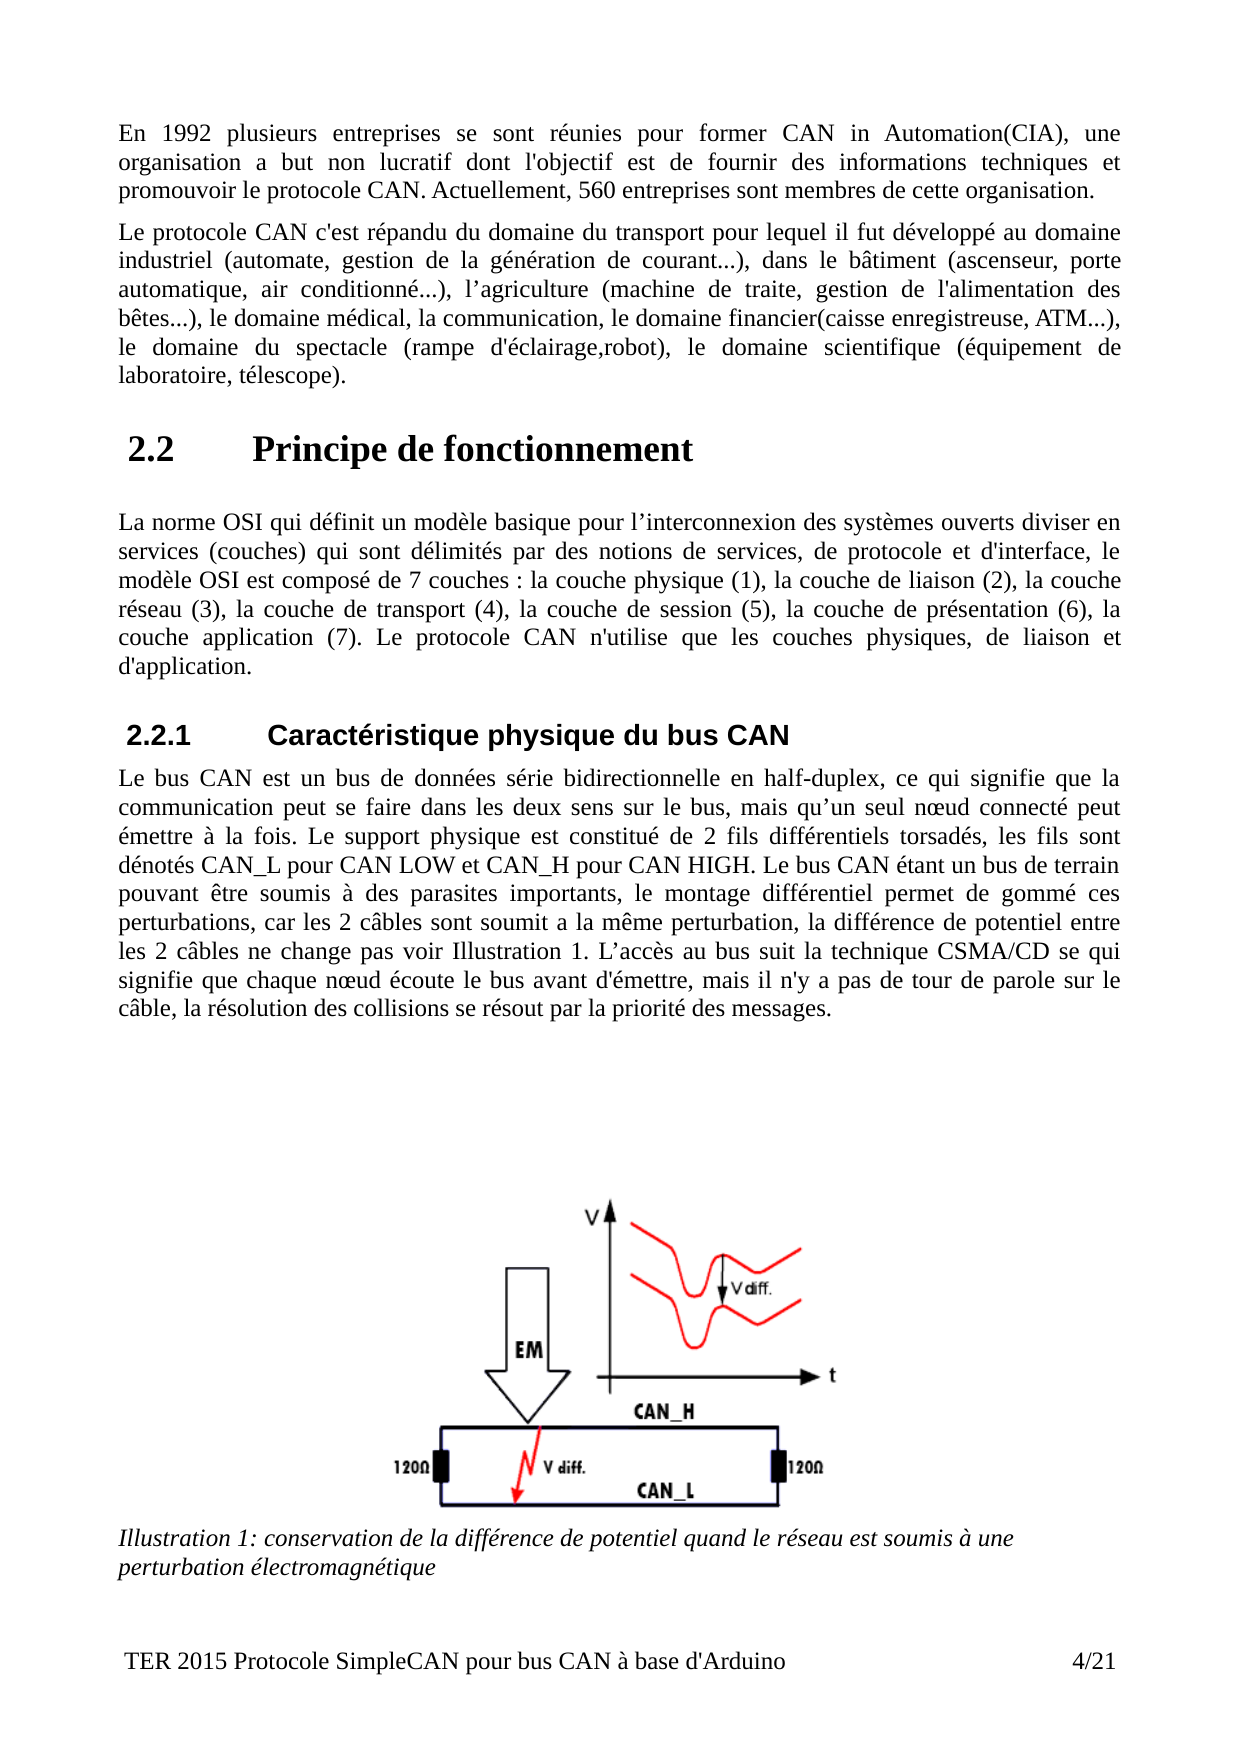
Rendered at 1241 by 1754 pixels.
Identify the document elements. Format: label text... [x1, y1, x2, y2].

picture [390, 1171, 844, 1523]
text La norme OSI qui définit un modèle basique pour l’interconnexion des systèmes ouverts diviser en services (couches) qui sont délimités par des notions de services, de protocole et d'interface, le modèle OSI est composé de 7 couches : la couche physique (1), la couche de liaison (2), la couche réseau (3), la couche de transport (4), la couche de session (5), la couche de présentation (6), la couche application (7). Le protocole CAN n'utilise que les couches physiques, de liaison et d'application. [118, 507, 1122, 680]
text Le bus CAN est un bus de données série bidirectionnelle en half-duplex, ce qui signifie que la communication peut se faire dans les deux sens sur le bus, mais qu’un seul nœud connecté peut émettre à la fois. Le support physique est constitué de 2 fils différentiels torsadés, les fils sont dénotés CAN_L pour CAN LOW et CAN_H pour CAN HIGH. Le bus CAN étant un bus de terrain pouvant être soumis à des parasites importants, le montage différentiel permet de gommé ces perturbations, car les 2 câbles sont soumit a la même perturbation, la différence de potentiel entre les 2 câbles ne change pas voir Illustration 1. L’accès au bus suit la technique CSMA/CD se qui signifie que chaque nœud écoute le bus avant d'émettre, mais il n'y a pas de tour de parole sur le câble, la résolution des collisions se résout par la priorité des messages. [118, 763, 1122, 1022]
text En 1992 plusieurs entreprises se sont réunies pour former CAN in Automation(CIA), une organisation a but non lucratif dont l'objectif est de fournir des informations techniques et promouvoir le protocole CAN. Actuellement, 560 entreprises sont membres de cette organisation. [118, 118, 1122, 204]
text Le protocole CAN c'est répandu du domaine du transport pour lequel il fut développé au domaine industriel (automate, gestion de la génération de courant...), dans le bâtiment (ascenseur, porte automatique, air conditionné...), l’agriculture (machine de traite, gestion de l'alimentation des bêtes...), le domaine médical, la communication, le domaine financier(caisse enregistreuse, ATM...), le domaine du spectacle (rampe d'éclairage,robot), le domaine scientifique (équipement de laboratoire, télescope). [118, 217, 1122, 389]
text Illustration 1: conservation de la différence de potentiel quand le réseau est soumis à une perturbation électromagnétique [118, 1523, 1116, 1581]
subtitle Principe de fonctionnement [118, 427, 1122, 470]
subtitle Caractéristique physique du bus CAN [118, 717, 1122, 751]
